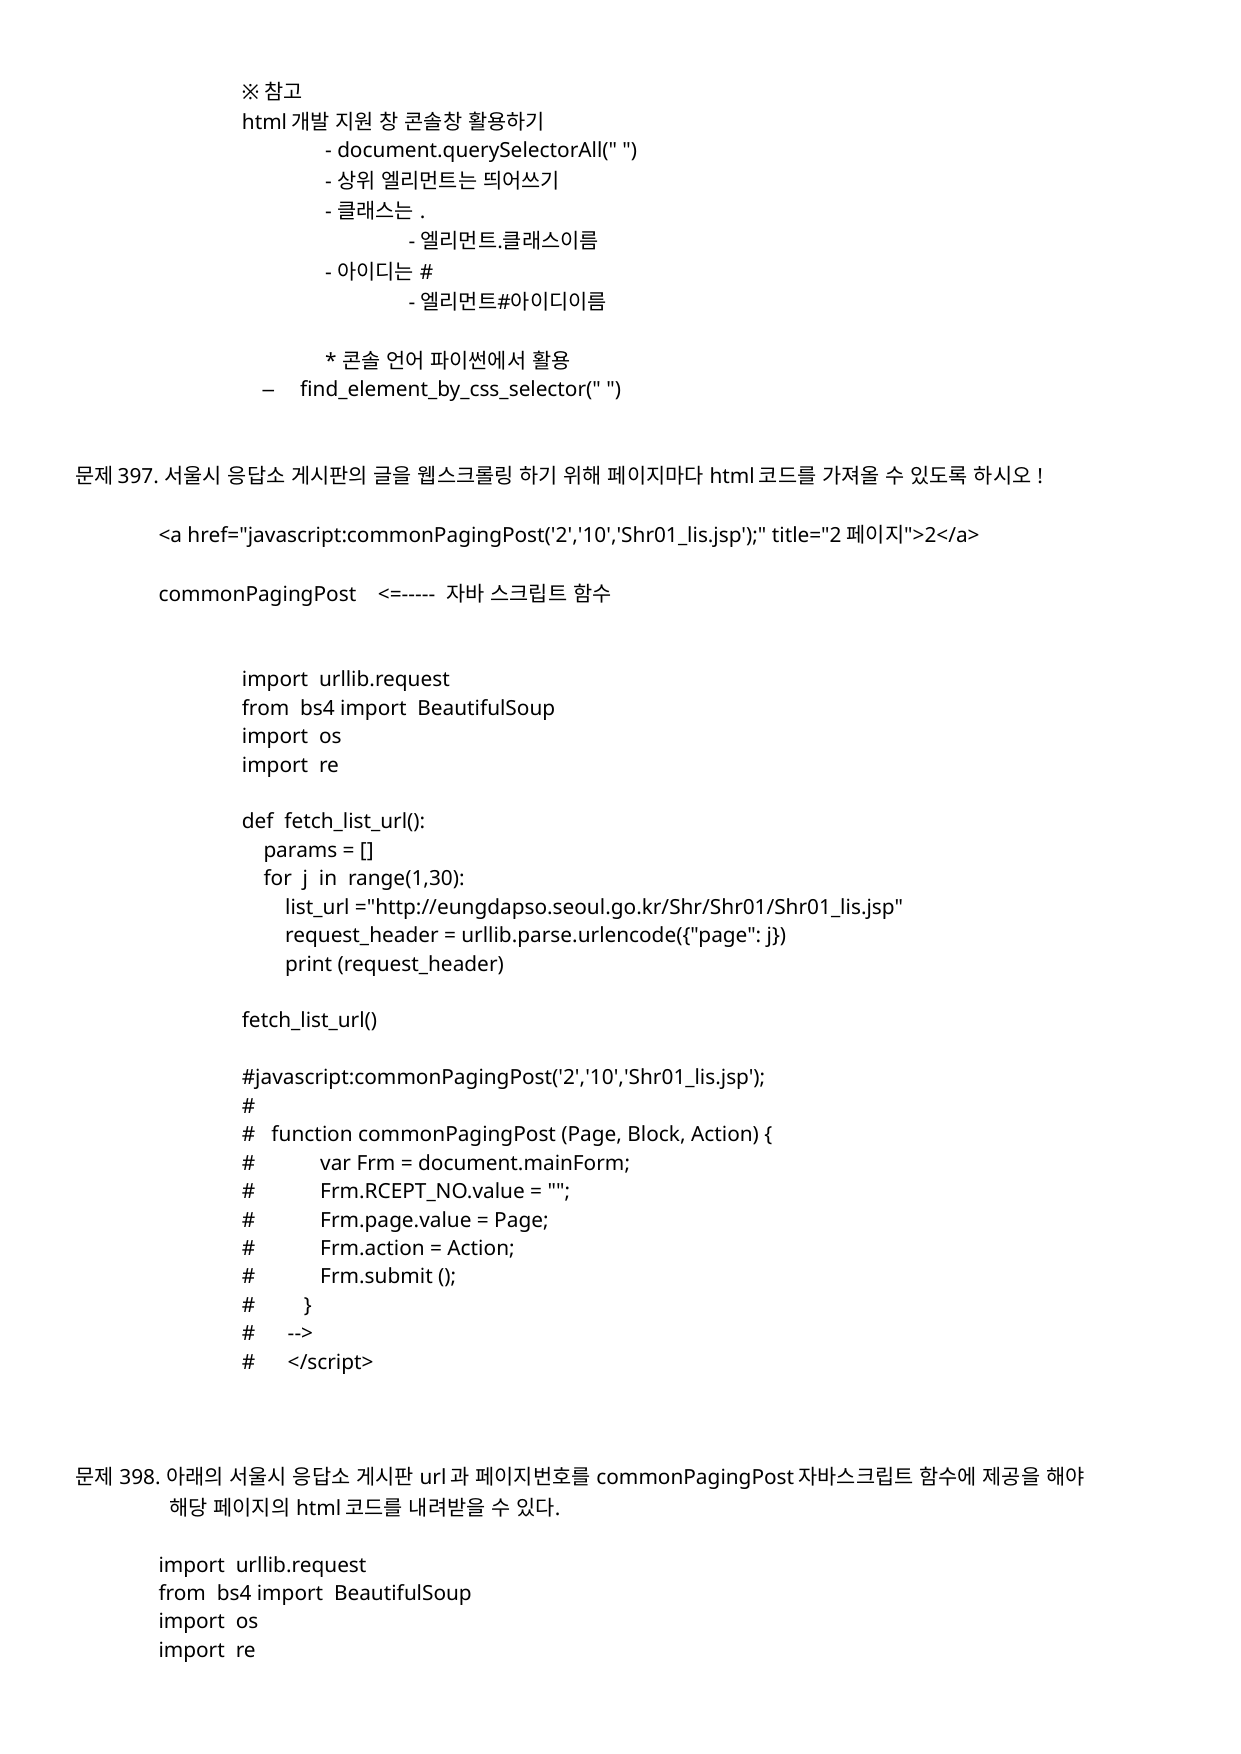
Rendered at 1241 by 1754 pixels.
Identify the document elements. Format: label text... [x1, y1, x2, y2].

text # Frm.submit (); [75, 1262, 1165, 1290]
text print (request_header) [75, 949, 1165, 977]
text for j in range(1,30): [75, 863, 1165, 892]
text 해당 페이지의 html코드를 내려받을 수 있다. [75, 1491, 1165, 1521]
text # Frm.RCEPT_NO.value = ""; [75, 1176, 1165, 1205]
text - 상위 엘리먼트는 띄어쓰기 [75, 164, 1165, 194]
text * 콘솔 언어 파이썬에서 활용 [75, 344, 1165, 374]
text - 클래스는 . [75, 194, 1165, 225]
text - 엘리먼트#아이디이름 [75, 285, 1165, 316]
text # Frm.page.value = Page; [75, 1205, 1165, 1233]
text # --> [75, 1318, 1165, 1347]
text fetch_list_url() [75, 1006, 1165, 1034]
text # </script> [75, 1347, 1165, 1375]
text from bs4 import BeautifulSoup [75, 1578, 1165, 1607]
text 문제397. 서울시 응답소 게시판의 글을 웹스크롤링 하기 위해 페이지마다 html코드를 가져올 수 있도록 하시오 ! [75, 460, 1165, 490]
text from bs4 import BeautifulSoup [75, 693, 1165, 721]
text - 아이디는 # [75, 255, 1165, 285]
text params = [] [75, 835, 1165, 863]
text import urllib.request [75, 664, 1165, 693]
text # } [75, 1290, 1165, 1318]
text def fetch_list_url(): [75, 807, 1165, 835]
text html개발 지원 창 콘솔창 활용하기 [75, 105, 1165, 136]
text <a href="javascript:commonPagingPost('2','10','Shr01_lis.jsp');" title="2페이지">2</a> [75, 518, 1165, 549]
text commonPagingPost <=----- 자바 스크립트 함수 [75, 577, 1165, 607]
text ※ 참고 [75, 75, 1165, 105]
text import urllib.request [75, 1550, 1165, 1578]
text list_url ="http://eungdapso.seoul.go.kr/Shr/Shr01/Shr01_lis.jsp" [75, 892, 1165, 920]
text # Frm.action = Action; [75, 1233, 1165, 1262]
list find_element_by_css_selector(" ") [262, 374, 1165, 403]
text request_header = urllib.parse.urlencode({"page": j}) [75, 920, 1165, 949]
text import os [75, 1607, 1165, 1635]
text - document.querySelectorAll(" ") [75, 136, 1165, 164]
text import os [75, 721, 1165, 750]
text # function commonPagingPost (Page, Block, Action) { [75, 1119, 1165, 1148]
text import re [75, 750, 1165, 778]
text #javascript:commonPagingPost('2','10','Shr01_lis.jsp'); [75, 1062, 1165, 1091]
text import re [75, 1635, 1165, 1663]
text # var Frm = document.mainForm; [75, 1148, 1165, 1176]
text # [75, 1091, 1165, 1119]
text 문제 398. 아래의 서울시 응답소 게시판 url과 페이지번호를 commonPagingPost자바스크립트 함수에 제공을 해야 [75, 1461, 1165, 1491]
text - 엘리먼트.클래스이름 [75, 225, 1165, 255]
